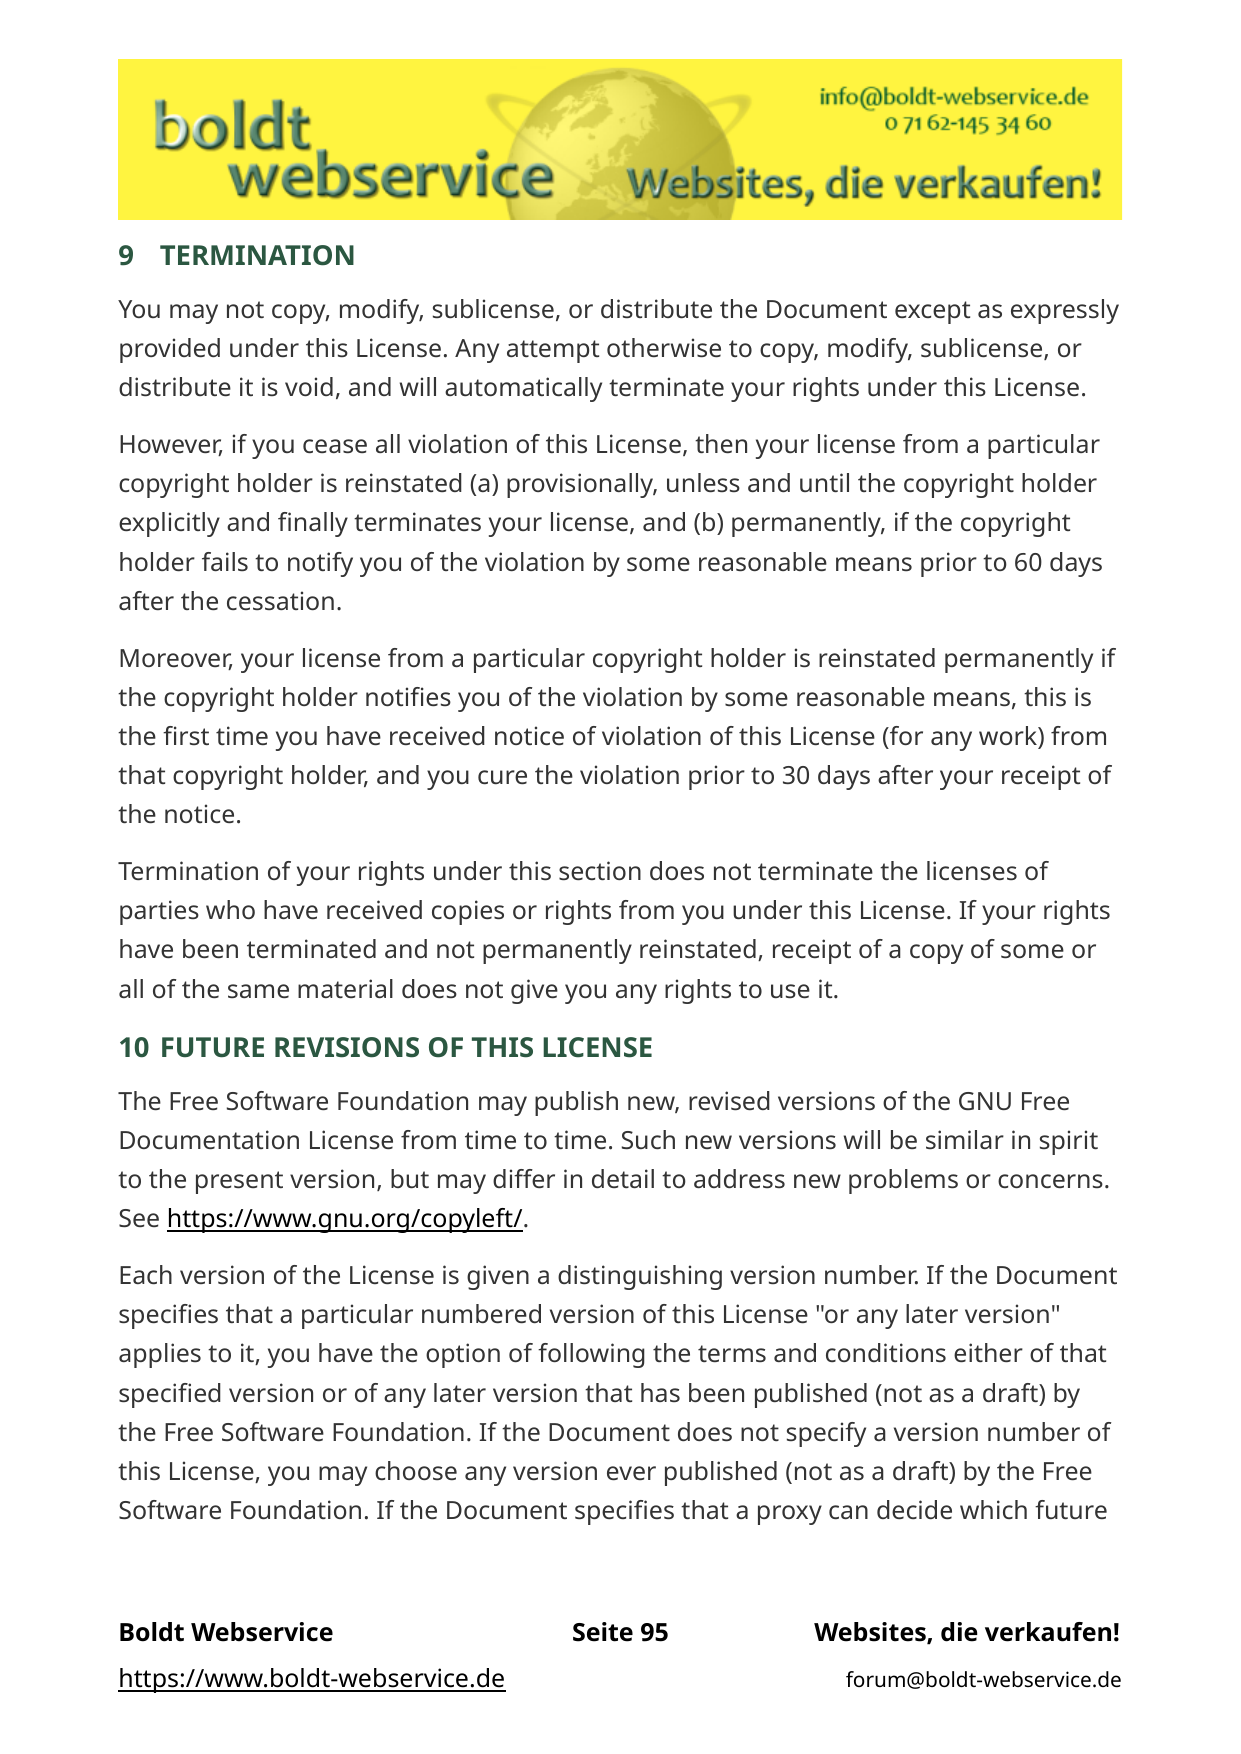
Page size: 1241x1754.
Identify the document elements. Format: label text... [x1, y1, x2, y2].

text Each version of the License is given a distinguishing version number. If the Document specifies that a particular numbered version of this License "or any later version" applies to it, you have the option of following the terms and conditions either of that specified version or of any later version that has been published (not as a draft) by the Free Software Foundation. If the Document does not specify a version number of this License, you may choose any version ever published (not as a draft) by the Free Software Foundation. If the Document specifies that a proxy can decide which future [118, 1258, 1122, 1527]
text However, if you cease all violation of this License, then your license from a particular copyright holder is reinstated (a) provisionally, unless and until the copyright holder explicitly and finally terminates your license, and (b) permanently, if the copyright holder fails to notify you of the violation by some reasonable means prior to 60 days after the cessation. [118, 427, 1122, 617]
picture [118, 59, 1123, 220]
text The Free Software Foundation may publish new, revised versions of the GNU Free Documentation License from time to time. Such new versions will be similar in spirit to the present version, but may differ in detail to address new problems or concerns. See https://www.gnu.org/copyleft/. [118, 1083, 1122, 1235]
subtitle TERMINATION [118, 236, 1122, 274]
text Termination of your rights under this section does not terminate the licenses of parties who have received copies or rights from you under this License. If your rights have been terminated and not permanently reinstated, receipt of a copy of some or all of the same material does not give you any rights to use it. [118, 854, 1122, 1005]
text You may not copy, modify, sublicense, or distribute the Document except as expressly provided under this License. Any attempt otherwise to copy, modify, sublicense, or distribute it is void, and will automatically terminate your rights under this License. [118, 291, 1122, 404]
subtitle FUTURE REVISIONS OF THIS LICENSE [118, 1028, 1122, 1066]
text Moreover, your license from a particular copyright holder is reinstated permanently if the copyright holder notifies you of the violation by some reasonable means, this is the first time you have received notice of violation of this License (for any work) from that copyright holder, and you cure the violation prior to 30 days after your receipt of the notice. [118, 640, 1122, 831]
